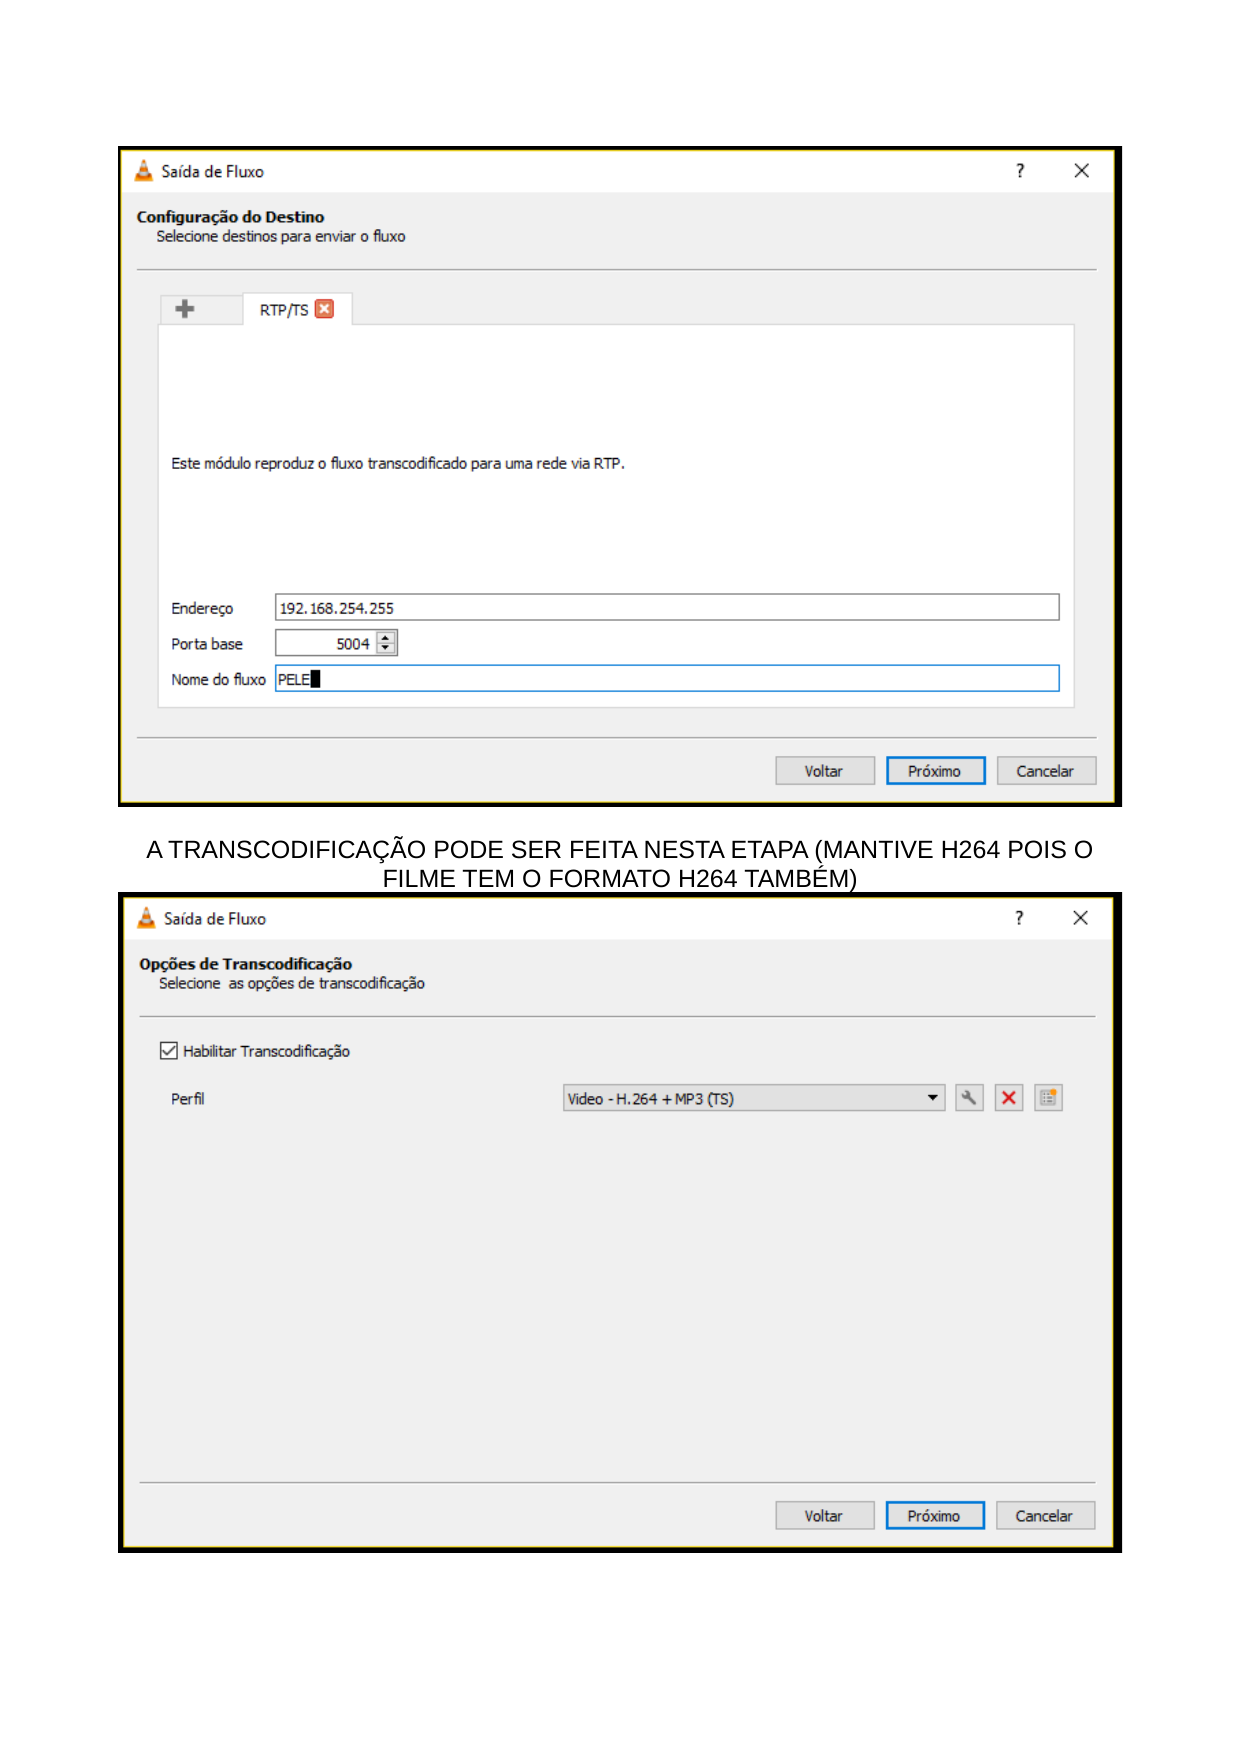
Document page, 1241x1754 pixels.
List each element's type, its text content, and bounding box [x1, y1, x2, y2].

picture [118, 146, 1123, 807]
picture [118, 892, 1123, 1553]
text A TRANSCODIFICAÇÃO PODE SER FEITA NESTA ETAPA (MANTIVE H264 POIS O FILME TEM O FORMATO H264 TAMBÉM) [118, 835, 1122, 892]
